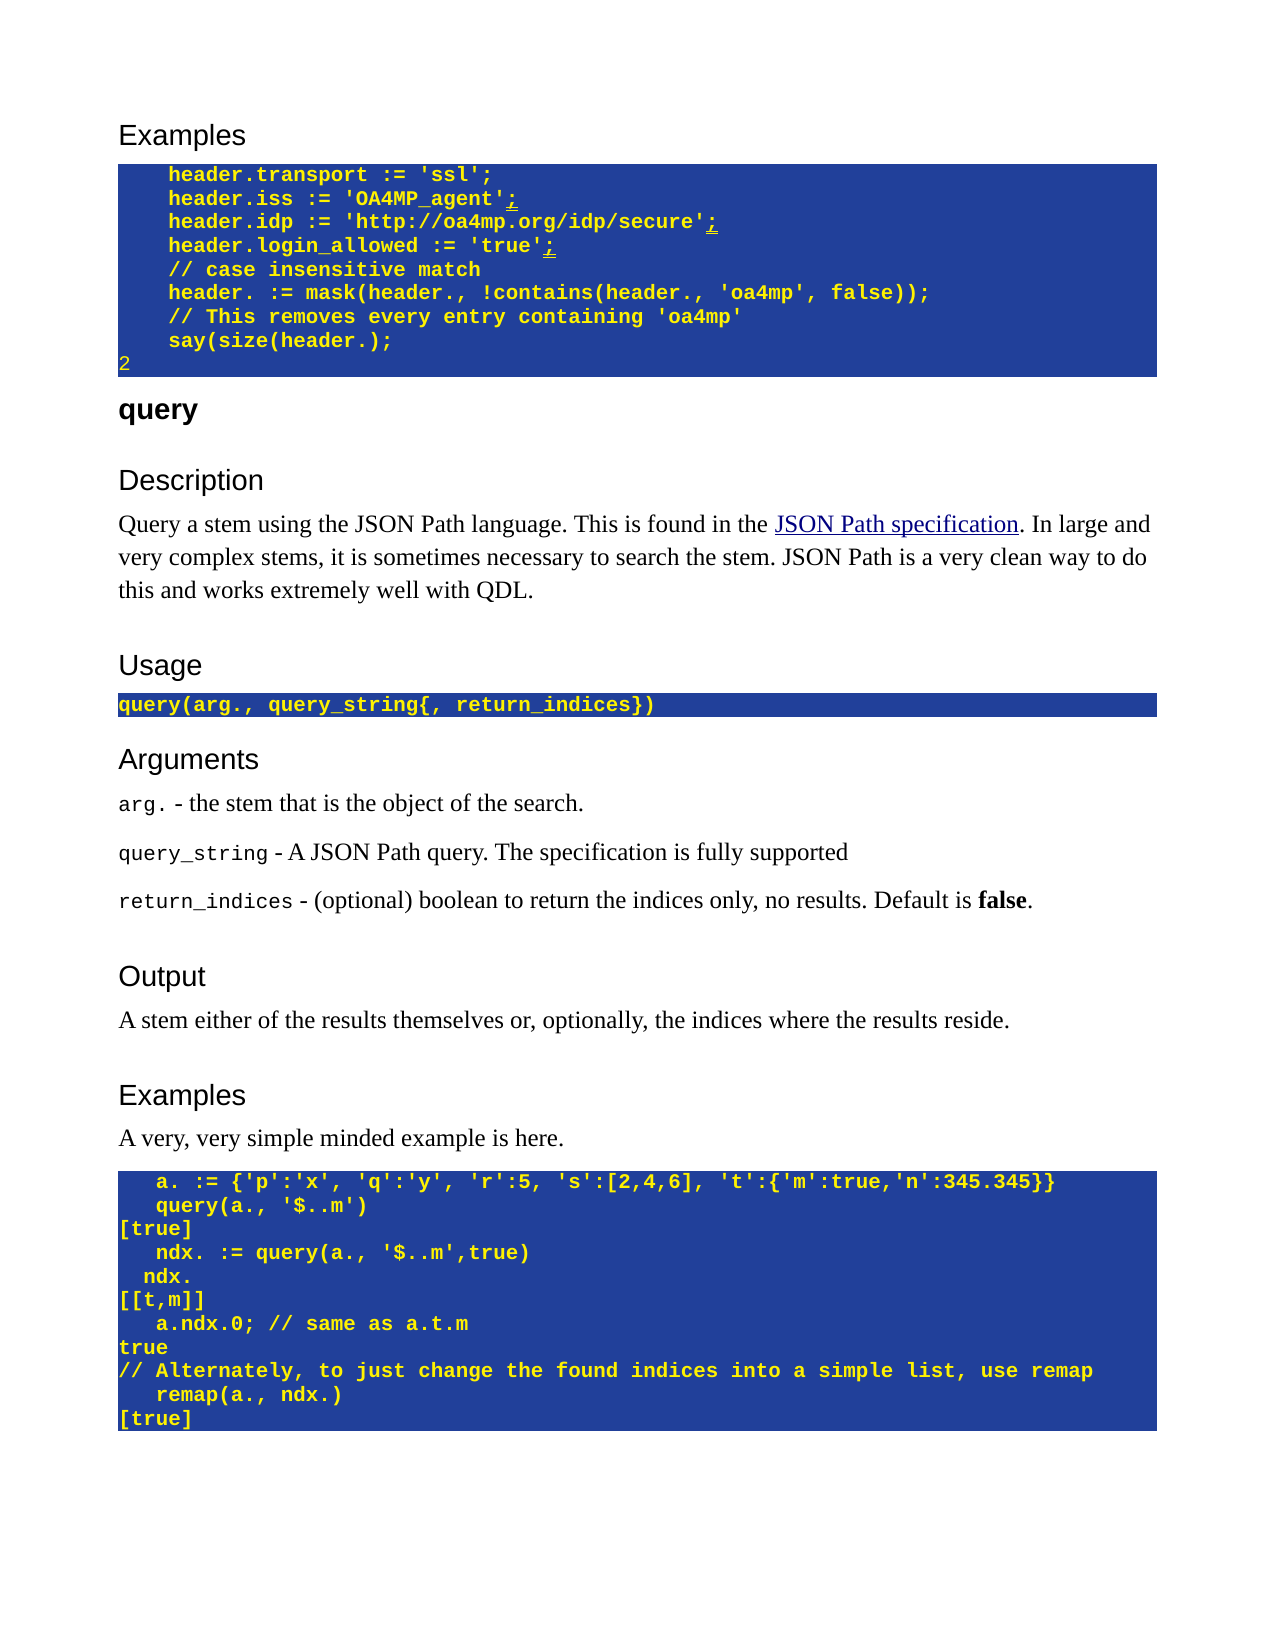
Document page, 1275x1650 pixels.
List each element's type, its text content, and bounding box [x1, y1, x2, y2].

text say(size(header.); [118, 330, 1157, 353]
text remap(a., ndx.) [118, 1384, 1157, 1408]
text // case insensitive match [118, 259, 1157, 282]
text // This removes every entry containing 'oa4mp' [118, 306, 1157, 330]
text [true] [118, 1218, 1157, 1242]
subtitle Description [118, 463, 1157, 496]
text header.idp := 'http://oa4mp.org/idp/secure'; [118, 211, 1157, 235]
text // Alternately, to just change the found indices into a simple list, use remap [118, 1360, 1157, 1384]
subtitle Usage [118, 647, 1157, 681]
subtitle Arguments [118, 742, 1157, 776]
text arg. - the stem that is the object of the search. [118, 788, 1157, 818]
text [[t,m]] [118, 1289, 1157, 1313]
subtitle query [118, 392, 1157, 425]
text header.iss := 'OA4MP_agent'; [118, 188, 1157, 211]
text Query a stem using the JSON Path language. This is found in the JSON Path specification. In large and very complex stems, it is sometimes necessary to search the stem. JSON Path is a very clean way to do this and works extremely well with QDL. [118, 509, 1157, 604]
text ndx. [118, 1266, 1157, 1289]
subtitle Examples [118, 1077, 1157, 1111]
text 2 [118, 353, 1157, 377]
text query(arg., query_string{, return_indices}) [118, 693, 1157, 717]
subtitle Output [118, 959, 1157, 992]
text query_string - A JSON Path query. The specification is fully supported [118, 837, 1157, 866]
text return_indices - (optional) boolean to return the indices only, no results. Default is false. [118, 885, 1157, 915]
text true [118, 1337, 1157, 1360]
text [true] [118, 1408, 1157, 1431]
text header.transport := 'ssl'; [118, 164, 1157, 188]
text header. := mask(header., !contains(header., 'oa4mp', false)); [118, 282, 1157, 306]
text a.ndx.0; // same as a.t.m [118, 1313, 1157, 1337]
text header.login_allowed := 'true'; [118, 235, 1157, 259]
text A very, very simple minded example is here. [118, 1123, 1157, 1152]
text ndx. := query(a., '$..m',true) [118, 1242, 1157, 1266]
text A stem either of the results themselves or, optionally, the indices where the results reside. [118, 1005, 1157, 1034]
text a. := {'p':'x', 'q':'y', 'r':5, 's':[2,4,6], 't':{'m':true,'n':345.345}} [118, 1171, 1157, 1195]
subtitle Examples [118, 118, 1157, 152]
text query(a., '$..m') [118, 1195, 1157, 1218]
